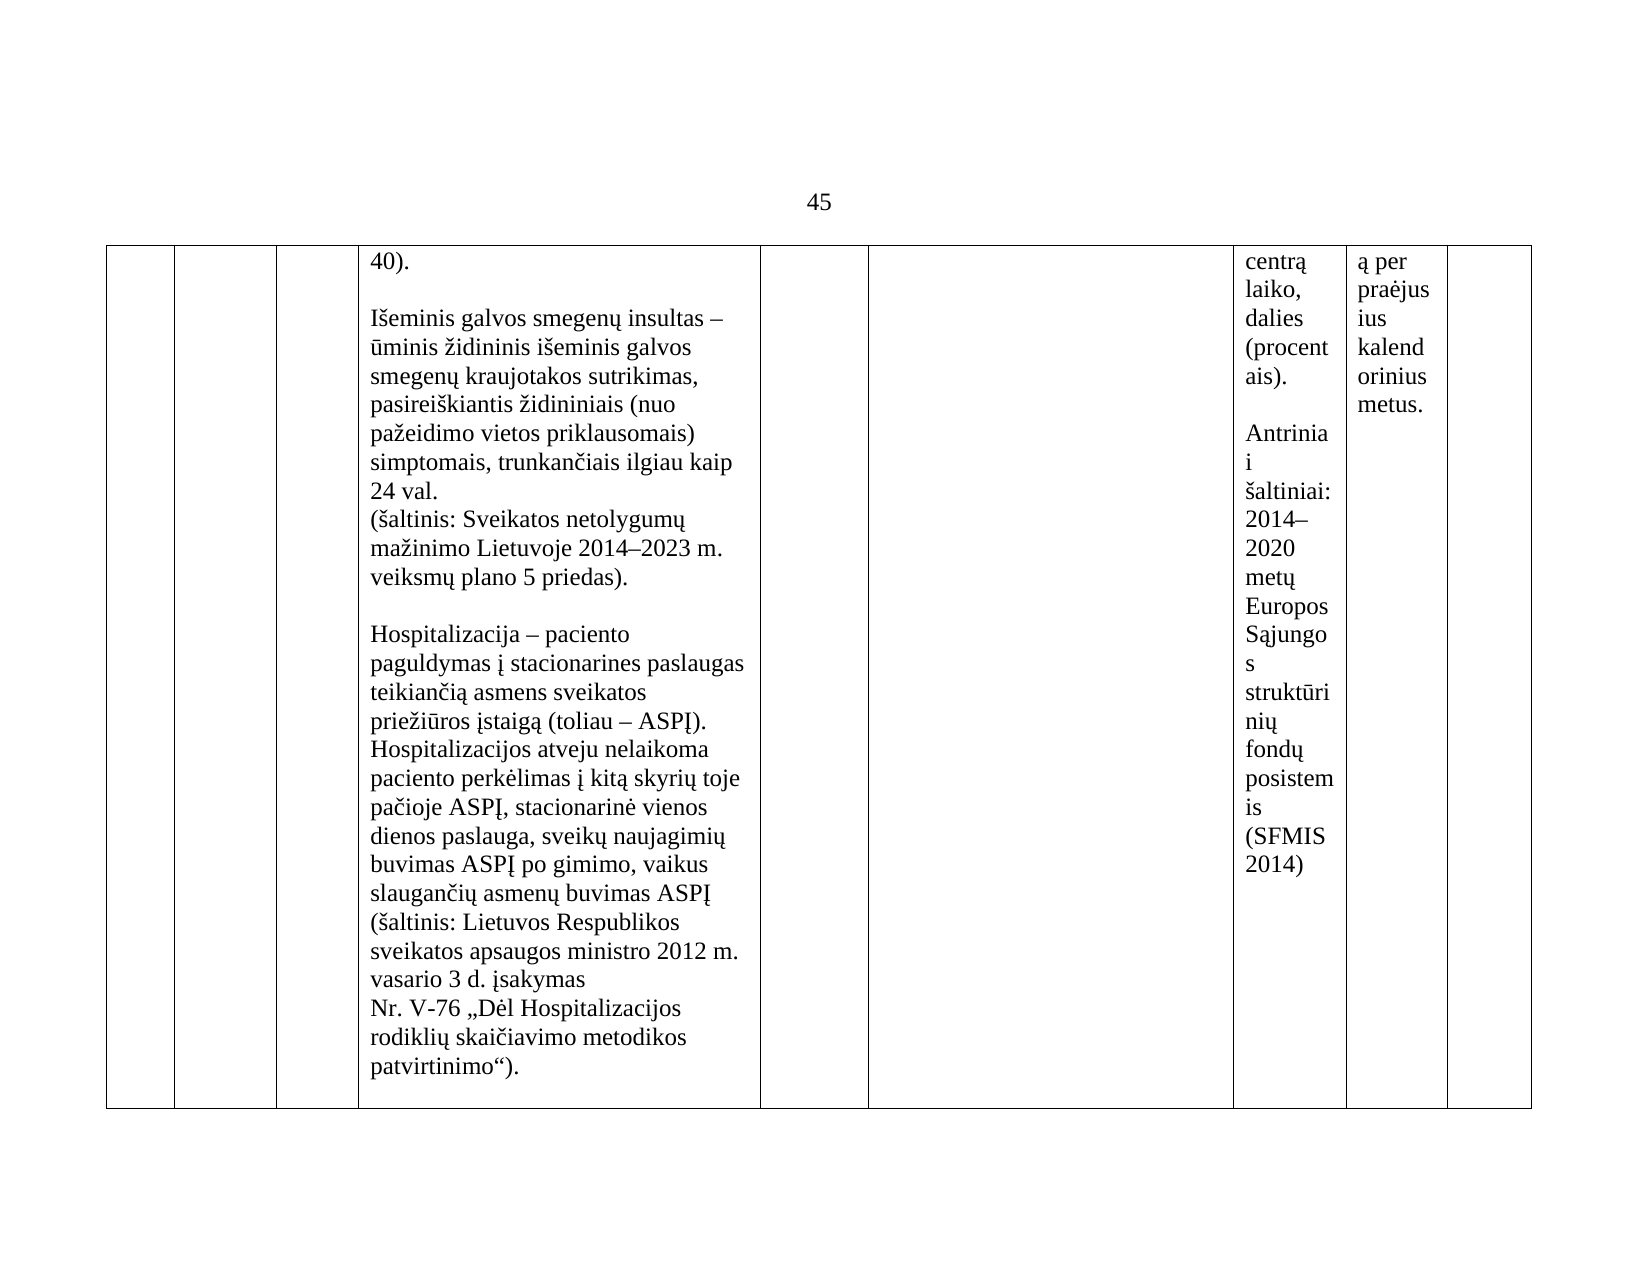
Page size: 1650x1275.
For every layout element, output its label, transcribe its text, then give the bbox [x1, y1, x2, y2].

table_cell [107, 246, 174, 1108]
table_cell [277, 246, 358, 1108]
table_cell [175, 246, 276, 1108]
table_cell [761, 246, 868, 1108]
table_cell [869, 246, 1233, 1108]
table_cell centrą laiko, dalies (procentais). Antriniai šaltiniai: 2014–2020 metų Europos Sąjungos struktūrinių fondų posistemis (SFMIS2014) [1234, 246, 1346, 1108]
table_cell [1448, 246, 1531, 1108]
table_cell 40). Išeminis galvos smegenų insultas – ūminis židininis išeminis galvos smegenų kraujotakos sutrikimas, pasireiškiantis židininiais (nuo pažeidimo vietos priklausomais) simptomais, trunkančiais ilgiau kaip 24 val. (šaltinis: Sveikatos netolygumų mažinimo Lietuvoje 2014–2023 m. veiksmų plano 5 priedas). Hospitalizacija – paciento paguldymas į stacionarines paslaugas teikiančią asmens sveikatos priežiūros įstaigą (toliau – ASPĮ). Hospitalizacijos atveju nelaikoma paciento perkėlimas į kitą skyrių toje pačioje ASPĮ, stacionarinė vienos dienos paslauga, sveikų naujagimių buvimas ASPĮ po gimimo, vaikus slaugančių asmenų buvimas ASPĮ (šaltinis: Lietuvos Respublikos sveikatos apsaugos ministro 2012 m. vasario 3 d. įsakymas Nr. V-76 „Dėl Hospitalizacijos rodiklių skaičiavimo metodikos patvirtinimo“). [359, 246, 760, 1108]
table_cell ą per praėjusius kalendorinius metus. [1347, 246, 1447, 1108]
